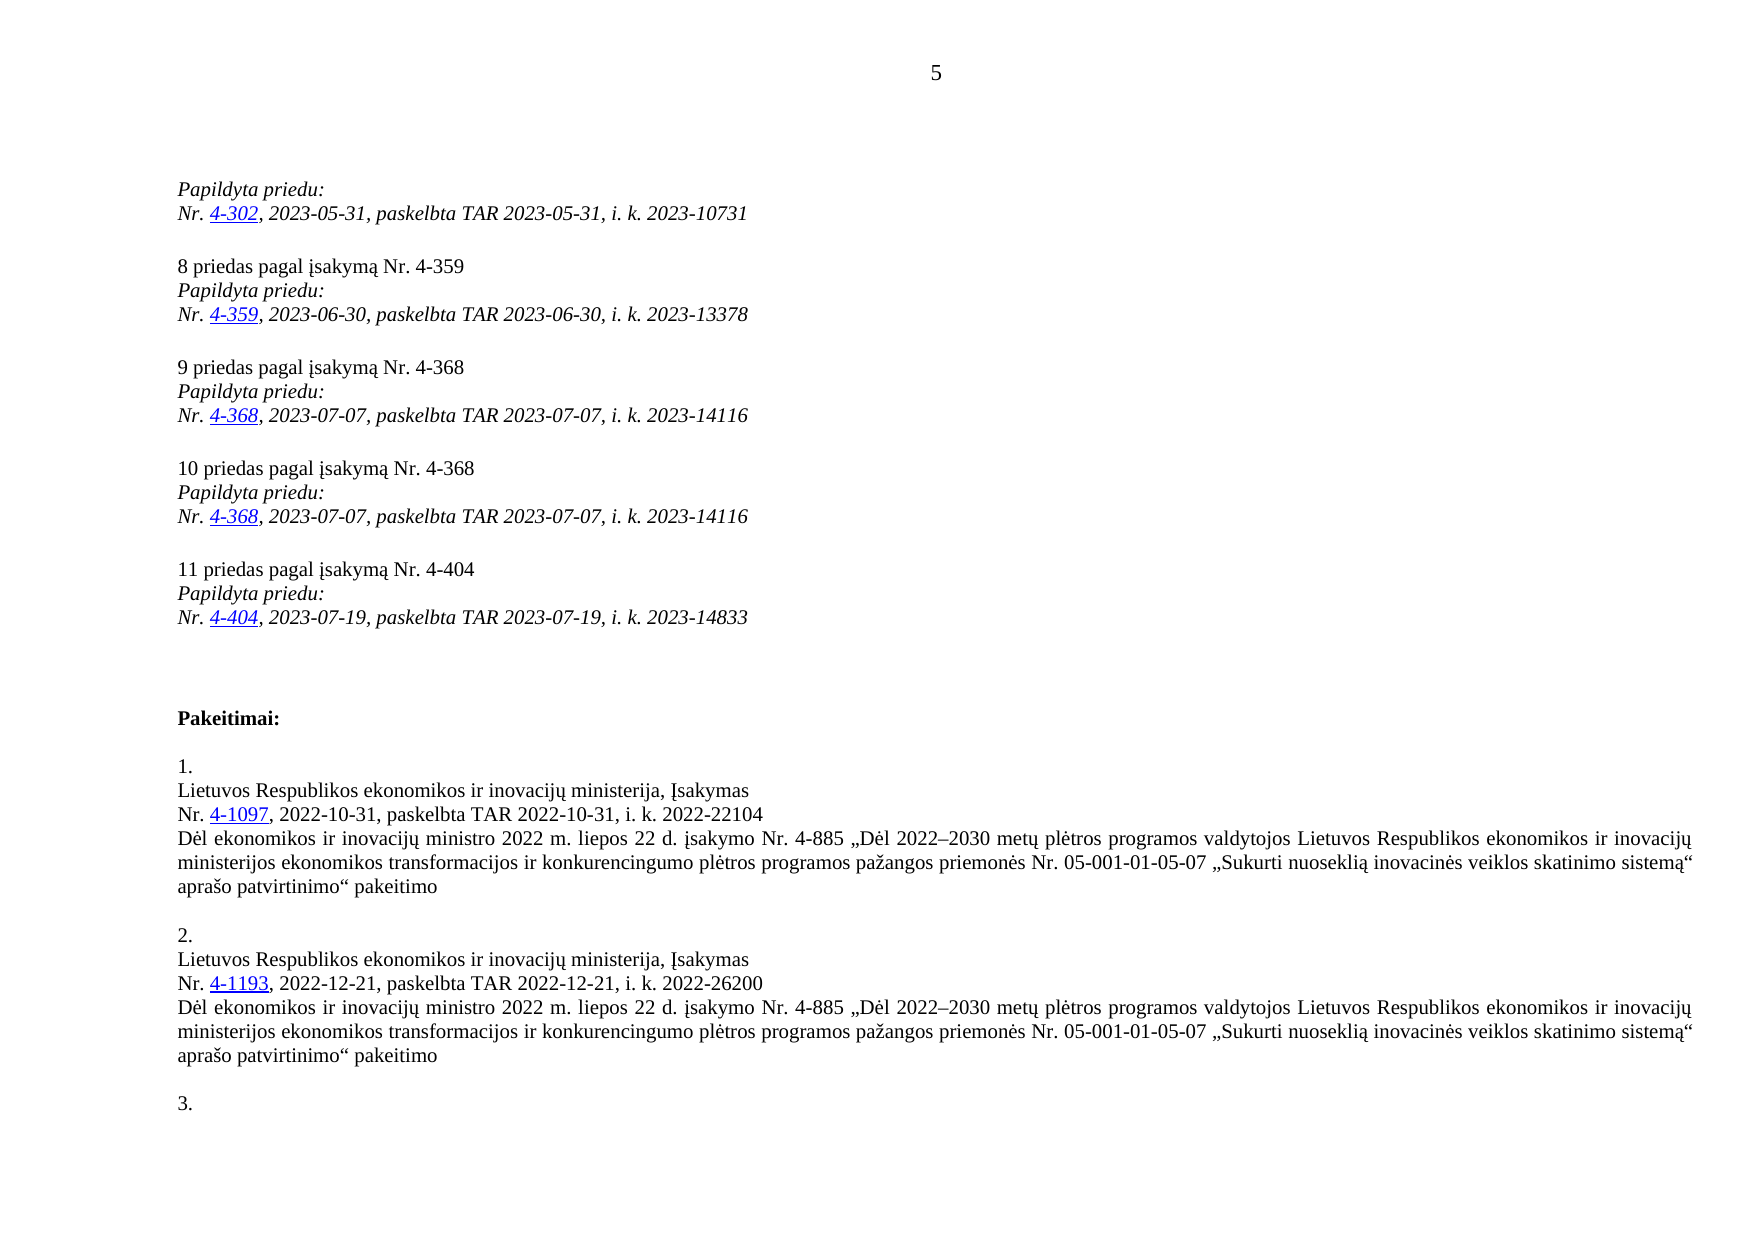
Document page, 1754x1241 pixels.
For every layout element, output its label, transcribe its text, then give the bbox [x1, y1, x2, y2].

text Dėl ekonomikos ir inovacijų ministro 2022 m. liepos 22 d. įsakymo Nr. 4-885 „Dėl 2022–2030 metų plėtros programos valdytojos Lietuvos Respublikos ekonomikos ir inovacijų ministerijos ekonomikos transformacijos ir konkurencingumo plėtros programos pažangos priemonės Nr. 05-001-01-05-07 „Sukurti nuoseklią inovacinės veiklos skatinimo sistemą“ aprašo patvirtinimo“ pakeitimo [177, 995, 1695, 1067]
text Nr. 4-368, 2023-07-07, paskelbta TAR 2023-07-07, i. k. 2023-14116 [177, 403, 1695, 427]
text 11 priedas pagal įsakymą Nr. 4-404 [177, 557, 1695, 581]
text Nr. 4-359, 2023-06-30, paskelbta TAR 2023-06-30, i. k. 2023-13378 [177, 302, 1695, 326]
text Nr. 4-302, 2023-05-31, paskelbta TAR 2023-05-31, i. k. 2023-10731 [177, 201, 1695, 225]
text Pakeitimai: [177, 706, 1695, 730]
text Nr. 4-404, 2023-07-19, paskelbta TAR 2023-07-19, i. k. 2023-14833 [177, 605, 1695, 629]
text Nr. 4-368, 2023-07-07, paskelbta TAR 2023-07-07, i. k. 2023-14116 [177, 504, 1695, 528]
text Papildyta priedu: [177, 177, 1695, 201]
text 10 priedas pagal įsakymą Nr. 4-368 [177, 456, 1695, 480]
text Nr. 4-1097, 2022-10-31, paskelbta TAR 2022-10-31, i. k. 2022-22104 [177, 802, 1695, 826]
text Papildyta priedu: [177, 379, 1695, 403]
text 9 priedas pagal įsakymą Nr. 4-368 [177, 355, 1695, 379]
text Papildyta priedu: [177, 581, 1695, 605]
text Nr. 4-1193, 2022-12-21, paskelbta TAR 2022-12-21, i. k. 2022-26200 [177, 971, 1695, 995]
text Papildyta priedu: [177, 480, 1695, 504]
text Lietuvos Respublikos ekonomikos ir inovacijų ministerija, Įsakymas [177, 947, 1695, 971]
text 1. [177, 754, 1695, 778]
text Papildyta priedu: [177, 278, 1695, 302]
text 3. [177, 1091, 1695, 1115]
text 8 priedas pagal įsakymą Nr. 4-359 [177, 254, 1695, 278]
text 2. [177, 922, 1695, 947]
text Lietuvos Respublikos ekonomikos ir inovacijų ministerija, Įsakymas [177, 778, 1695, 802]
text Dėl ekonomikos ir inovacijų ministro 2022 m. liepos 22 d. įsakymo Nr. 4-885 „Dėl 2022–2030 metų plėtros programos valdytojos Lietuvos Respublikos ekonomikos ir inovacijų ministerijos ekonomikos transformacijos ir konkurencingumo plėtros programos pažangos priemonės Nr. 05-001-01-05-07 „Sukurti nuoseklią inovacinės veiklos skatinimo sistemą“ aprašo patvirtinimo“ pakeitimo [177, 826, 1695, 898]
